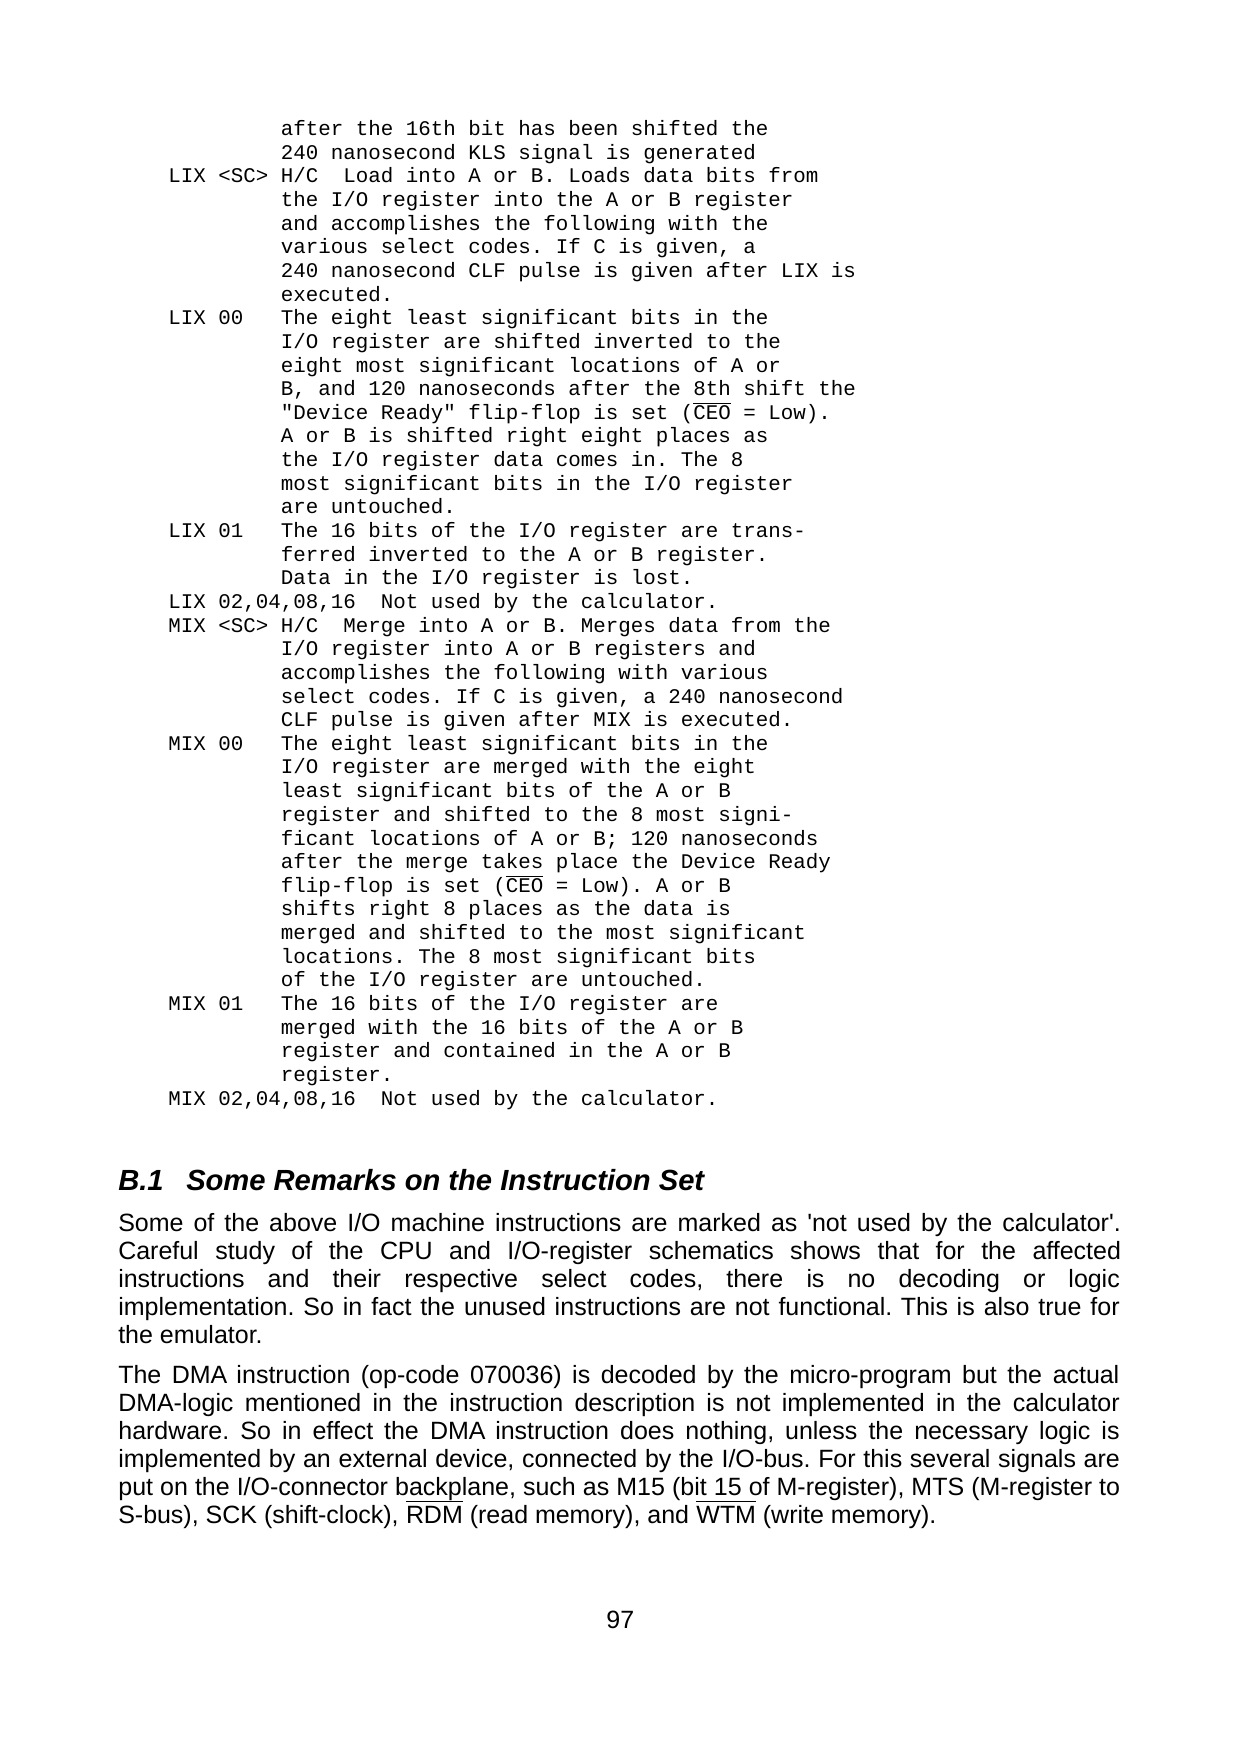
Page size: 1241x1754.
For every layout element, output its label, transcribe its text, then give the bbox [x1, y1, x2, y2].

text executed. [118, 284, 1122, 307]
text Some of the above I/O machine instructions are marked as 'not used by the calculator'. Careful study of the CPU and I/O-register schematics shows that for the affected instructions and their respective select codes, there is no decoding or logic implementation. So in fact the unused instructions are not functional. This is also true for the emulator. [118, 1209, 1122, 1349]
text locations. The 8 most significant bits [118, 946, 1122, 969]
text MIX 00 The eight least significant bits in the [118, 733, 1122, 757]
text I/O register are merged with the eight [118, 757, 1122, 780]
text A or B is shifted right eight places as [118, 426, 1122, 449]
text merged and shifted to the most significant [118, 922, 1122, 946]
text most significant bits in the I/O register [118, 473, 1122, 496]
text flip-flop is set (CEO = Low). A or B [118, 875, 1122, 898]
text ficant locations of A or B; 120 nanoseconds [118, 827, 1122, 851]
text LIX 01 The 16 bits of the I/O register are trans- [118, 520, 1122, 544]
text after the merge takes place the Device Ready [118, 851, 1122, 875]
text merged with the 16 bits of the A or B [118, 1017, 1122, 1040]
text MIX 01 The 16 bits of the I/O register are [118, 993, 1122, 1017]
text select codes. If C is given, a 240 nanosecond [118, 686, 1122, 709]
text MIX 02,04,08,16 Not used by the calculator. [118, 1088, 1122, 1111]
text after the 16th bit has been shifted the [118, 118, 1122, 142]
text 240 nanosecond KLS signal is generated [118, 142, 1122, 165]
text The DMA instruction (op-code 070036) is decoded by the micro-program but the actual DMA-logic mentioned in the instruction description is not implemented in the calculator hardware. So in effect the DMA instruction does nothing, unless the necessary logic is implemented by an external device, connected by the I/O-bus. For this several signals are put on the I/O-connector backplane, such as M15 (bit 15 of M-register), MTS (M-register to S-bus), SCK (shift-clock), RDM (read memory), and WTM (write memory). [118, 1361, 1122, 1529]
text various select codes. If C is given, a [118, 236, 1122, 260]
text register and shifted to the 8 most signi- [118, 804, 1122, 827]
text 240 nanosecond CLF pulse is given after LIX is [118, 260, 1122, 284]
text MIX <SC> H/C Merge into A or B. Merges data from the [118, 615, 1122, 638]
text the I/O register into the A or B register [118, 189, 1122, 213]
text "Device Ready" flip-flop is set (CEO = Low). [118, 402, 1122, 426]
text shifts right 8 places as the data is [118, 898, 1122, 922]
text LIX 02,04,08,16 Not used by the calculator. [118, 591, 1122, 615]
text Data in the I/O register is lost. [118, 567, 1122, 591]
text LIX 00 The eight least significant bits in the [118, 307, 1122, 331]
text I/O register are shifted inverted to the [118, 331, 1122, 354]
text CLF pulse is given after MIX is executed. [118, 709, 1122, 733]
text register and contained in the A or B [118, 1040, 1122, 1064]
text of the I/O register are untouched. [118, 969, 1122, 993]
text and accomplishes the following with the [118, 213, 1122, 236]
text LIX <SC> H/C Load into A or B. Loads data bits from [118, 165, 1122, 189]
subtitle Some Remarks on the Instruction Set [118, 1164, 1122, 1197]
text least significant bits of the A or B [118, 780, 1122, 804]
text ferred inverted to the A or B register. [118, 544, 1122, 567]
text eight most significant locations of A or [118, 354, 1122, 378]
text B, and 120 nanoseconds after the 8th shift the [118, 378, 1122, 402]
text are untouched. [118, 496, 1122, 520]
text the I/O register data comes in. The 8 [118, 449, 1122, 473]
text register. [118, 1064, 1122, 1088]
text I/O register into A or B registers and [118, 638, 1122, 662]
text accomplishes the following with various [118, 662, 1122, 686]
